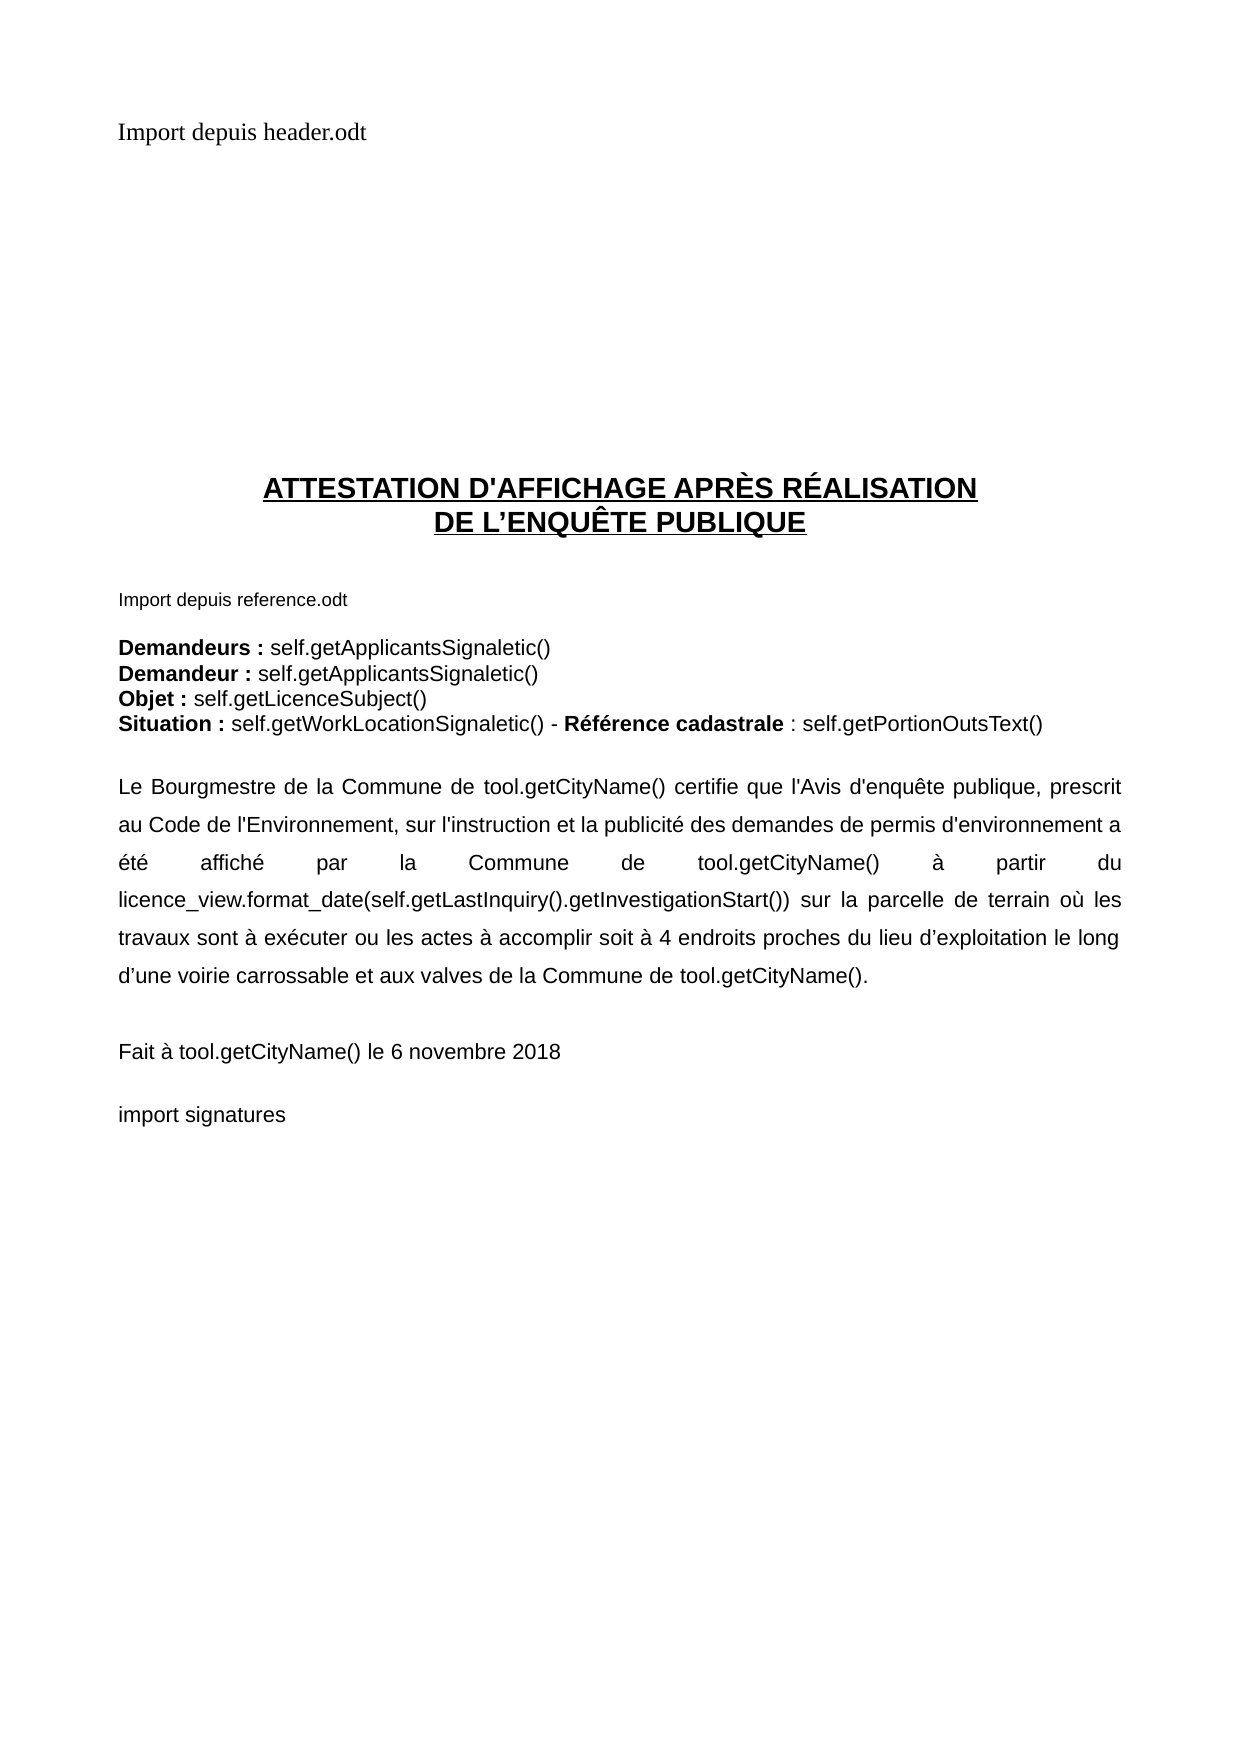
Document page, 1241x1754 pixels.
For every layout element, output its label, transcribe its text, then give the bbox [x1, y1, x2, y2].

text Fait à tool.getCityName() le 6 novembre 2018 [118, 1039, 1122, 1064]
text Import depuis header.odt [117, 117, 538, 146]
text Demandeurs : self.getApplicantsSignaletic() [118, 635, 1122, 661]
text Demandeur : self.getApplicantsSignaletic() [118, 661, 1122, 686]
text import signatures [118, 1102, 1122, 1127]
title DE L’ENQUÊTE PUBLIQUE [118, 504, 1122, 538]
text Situation : self.getWorkLocationSignaletic() - Référence cadastrale : self.getPortionOutsText() [118, 711, 1122, 736]
title Attestation d'affichage APRÈS RÉALISATION [118, 471, 1122, 504]
text Import depuis reference.odt [118, 588, 1122, 610]
text Objet : self.getLicenceSubject() [118, 686, 1122, 711]
text Le Bourgmestre de la Commune de tool.getCityName() certifie que l'Avis d'enquête publique, prescrit au Code de l'Environnement, sur l'instruction et la publicité des demandes de permis d'environnement a été affiché par la Commune de tool.getCityName() à partir du licence_view.format_date(self.getLastInquiry().getInvestigationStart()) sur la parcelle de terrain où les travaux sont à exécuter ou les actes à accomplir soit à 4 endroits proches du lieu d’exploitation le long d’une voirie carrossable et aux valves de la Commune de tool.getCityName(). [118, 774, 1122, 988]
